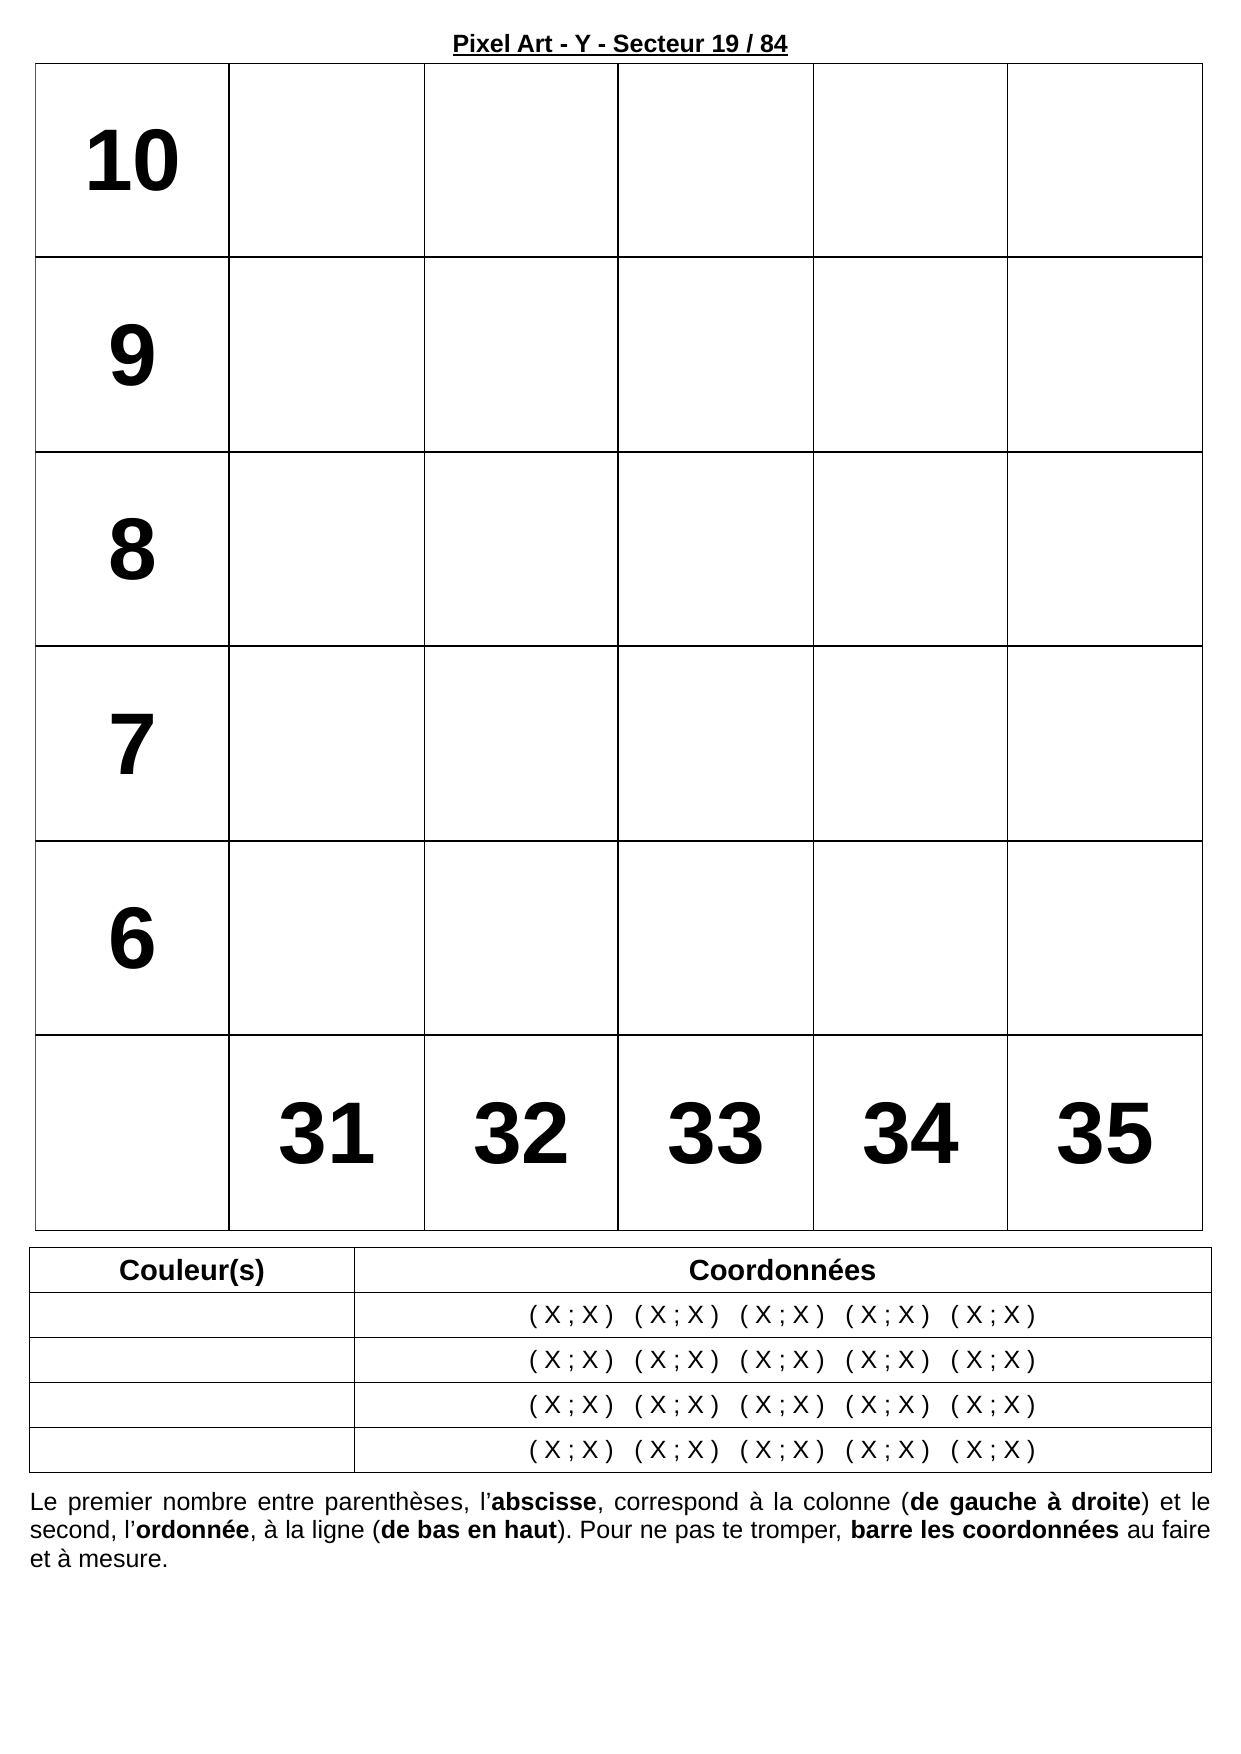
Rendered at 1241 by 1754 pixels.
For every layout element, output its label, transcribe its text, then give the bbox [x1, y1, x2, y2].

table_cell ( X ; X ) ( X ; X ) ( X ; X ) ( X ; X ) ( X ; X ) [355, 1383, 1211, 1427]
table_header Couleur(s) [30, 1248, 354, 1292]
table_header Coordonnées [355, 1248, 1211, 1292]
table_cell [30, 1428, 354, 1472]
table_cell [30, 1293, 354, 1337]
table_cell [30, 1338, 354, 1382]
text Le premier nombre entre parenthèses, l’abscisse, correspond à la colonne (de gauche à droite) et le second, l’ordonnée, à la ligne (de bas en haut). Pour ne pas te tromper, barre les coordonnées au faire et à mesure. [29, 1487, 1211, 1573]
table_cell ( X ; X ) ( X ; X ) ( X ; X ) ( X ; X ) ( X ; X ) [355, 1293, 1211, 1337]
table_cell ( X ; X ) ( X ; X ) ( X ; X ) ( X ; X ) ( X ; X ) [355, 1428, 1211, 1472]
text Pixel Art - Y - Secteur 19 / 84 [29, 29, 1211, 58]
table_cell ( X ; X ) ( X ; X ) ( X ; X ) ( X ; X ) ( X ; X ) [355, 1338, 1211, 1382]
table_cell [30, 1383, 354, 1427]
